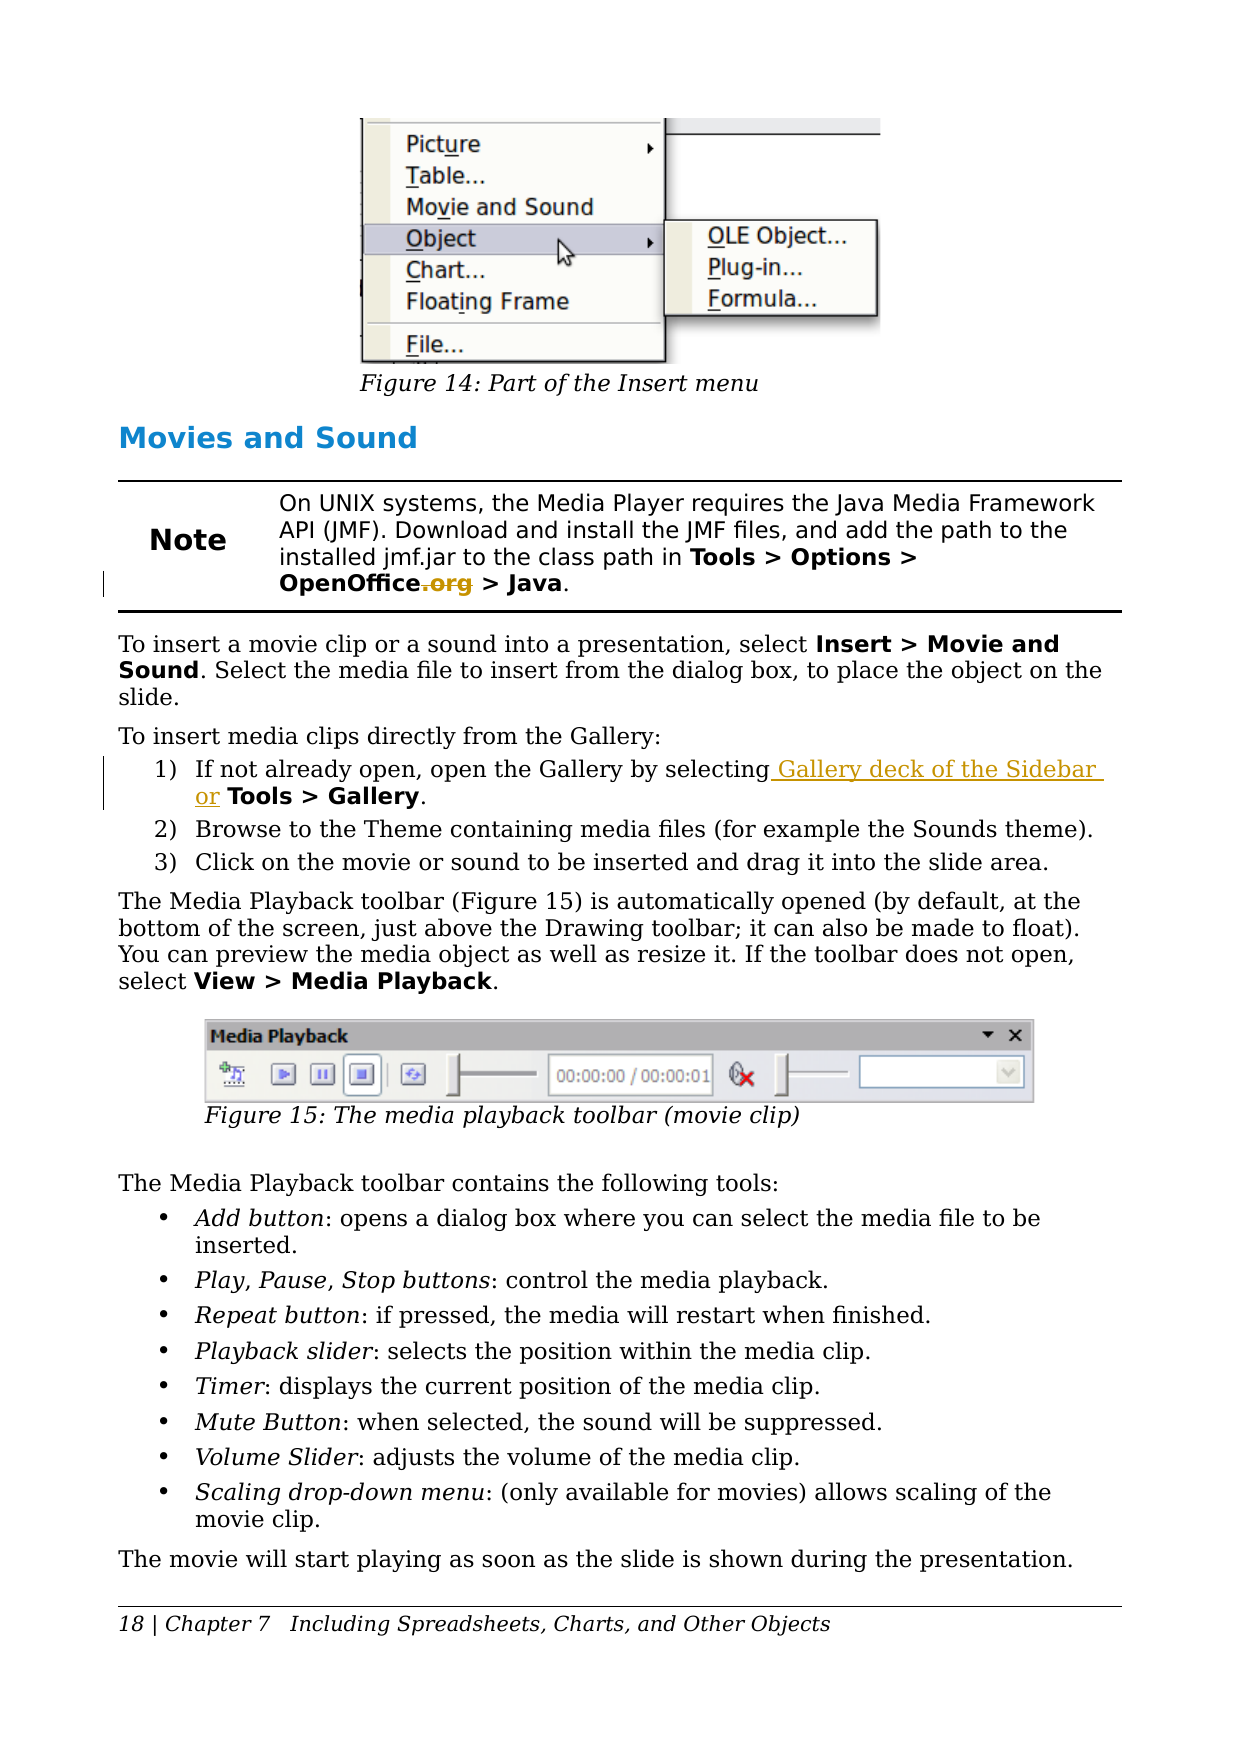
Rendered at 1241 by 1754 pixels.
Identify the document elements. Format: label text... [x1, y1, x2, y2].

text Figure 14: Part of the Insert menu [360, 370, 881, 397]
table_header On UNIX systems, the Media Player requires the Java Media Framework API (JMF). Download and install the JMF files, and add the path to the installed jmf.jar to the class path in Tools > Options > OpenOffice > Java. [258, 482, 1122, 610]
list Repeat button: if pressed, the media will restart when finished. [156, 1300, 1122, 1329]
picture [204, 1019, 1036, 1103]
list Browse to the Theme containing media files (for example the Sounds theme). [177, 816, 1122, 843]
list To insert media clips directly from the Gallery: [118, 723, 1122, 750]
subtitle Movies and Sound [118, 421, 1122, 455]
list Playback slider: selects the position within the media clip. [156, 1336, 1122, 1365]
text The movie will start playing as soon as the slide is shown during the presentation. [118, 1546, 1122, 1572]
list Volume Slider: adjusts the volume of the media clip. [156, 1442, 1122, 1471]
list Add button: opens a dialog box where you can select the media file to be inserted. [156, 1203, 1122, 1259]
text Figure 15: The media playback toolbar (movie clip) [204, 1103, 1036, 1129]
list Scaling drop-down menu: (only available for movies) allows scaling of the movie clip. [156, 1477, 1122, 1533]
list If not already open, open the Gallery by selecting Gallery deck of the Sidebar or Tools > Gallery. [177, 756, 1122, 810]
table_header Note [118, 482, 257, 610]
picture [359, 118, 881, 364]
list Play, Pause, Stop buttons: control the media playback. [156, 1265, 1122, 1294]
list Click on the movie or sound to be inserted and drag it into the slide area. [177, 849, 1122, 876]
list The Media Playback toolbar contains the following tools: [118, 1170, 1122, 1196]
text The Media Playback toolbar (Figure 15) is automatically opened (by default, at the bottom of the screen, just above the Drawing toolbar; it can also be made to float). You can preview the media object as well as resize it. If the toolbar does not open, select View > Media Playback. [118, 888, 1122, 995]
list Timer: displays the current position of the media clip. [156, 1371, 1122, 1400]
list Mute Button: when selected, the sound will be suppressed. [156, 1407, 1122, 1436]
text To insert a movie clip or a sound into a presentation, select Insert > Movie and Sound. Select the media file to insert from the dialog box, to place the object on the slide. [118, 631, 1122, 711]
